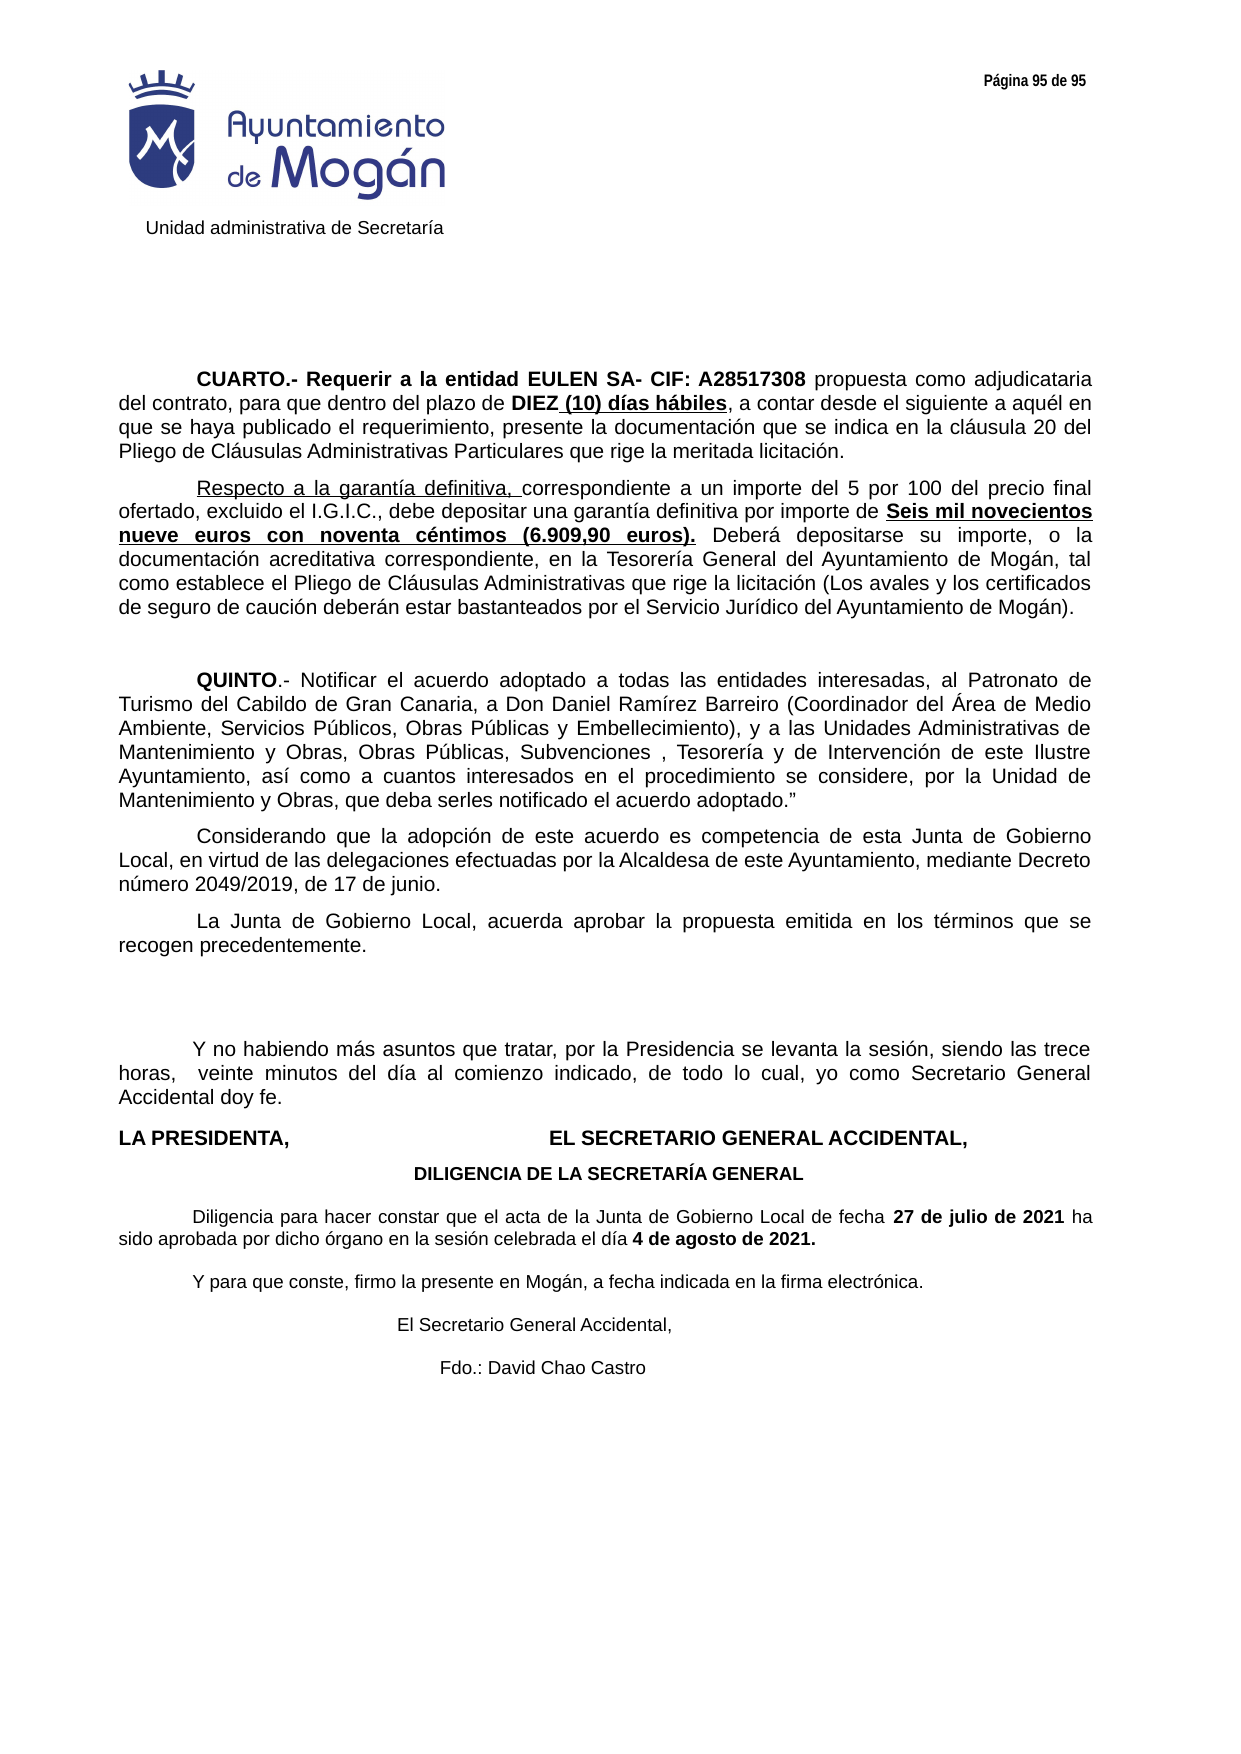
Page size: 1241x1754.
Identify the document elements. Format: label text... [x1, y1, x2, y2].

text Y para que conste, firmo la presente en Mogán, a fecha indicada en la firma electrónica. [118, 1271, 1092, 1292]
text Diligencia para hacer constar que el acta de la Junta de Gobierno Local de fecha 27 de julio de 2021 ha sido aprobada por dicho órgano en la sesión celebrada el día 4 de agosto de 2021. [118, 1206, 1092, 1249]
text Fdo.: David Chao Castro [118, 1357, 1092, 1378]
text El Secretario General Accidental, [118, 1314, 1092, 1335]
picture [128, 70, 445, 206]
text DILIGENCIA DE LA SECRETARÍA GENERAL [118, 1163, 1092, 1184]
text LA PRESIDENTA, EL SECRETARIO GENERAL ACCIDENTAL, [118, 1122, 1092, 1150]
text Respecto a la garantía definitiva, correspondiente a un importe del 5 por 100 del precio final ofertado, excluido el I.G.I.C., debe depositar una garantía definitiva por importe de Seis mil novecientos nueve euros con noventa céntimos (6.909,90 euros). Deberá depositarse su importe, o la documentación acreditativa correspondiente, en la Tesorería General del Ayuntamiento de Mogán, tal como establece el Pliego de Cláusulas Administrativas que rige la licitación (Los avales y los certificados de seguro de caución deberán estar bastanteados por el Servicio Jurídico del Ayuntamiento de Mogán). [118, 475, 1092, 619]
text CUARTO.- Requerir a la entidad EULEN SA- CIF: A28517308 propuesta como adjudicataria del contrato, para que dentro del plazo de DIEZ (10) días hábiles, a contar desde el siguiente a aquél en que se haya publicado el requerimiento, presente la documentación que se indica en la cláusula 20 del Pliego de Cláusulas Administrativas Particulares que rige la meritada licitación. [118, 367, 1092, 463]
text Considerando que la adopción de este acuerdo es competencia de esta Junta de Gobierno Local, en virtud de las delegaciones efectuadas por la Alcaldesa de este Ayuntamiento, mediante Decreto número 2049/2019, de 17 de junio. [118, 824, 1092, 896]
text Y no habiendo más asuntos que tratar, por la Presidencia se levanta la sesión, siendo las trece horas, veinte minutos del día al comienzo indicado, de todo lo cual, yo como Secretario General Accidental doy fe. [118, 1037, 1092, 1109]
text QUINTO.- Notificar el acuerdo adoptado a todas las entidades interesadas, al Patronato de Turismo del Cabildo de Gran Canaria, a Don Daniel Ramírez Barreiro (Coordinador del Área de Medio Ambiente, Servicios Públicos, Obras Públicas y Embellecimiento), y a las Unidades Administrativas de Mantenimiento y Obras, Obras Públicas, Subvenciones , Tesorería y de Intervención de este Ilustre Ayuntamiento, así como a cuantos interesados en el procedimiento se considere, por la Unidad de Mantenimiento y Obras, que deba serles notificado el acuerdo adoptado.” [118, 668, 1092, 812]
text La Junta de Gobierno Local, acuerda aprobar la propuesta emitida en los términos que se recogen precedentemente. [118, 909, 1092, 957]
